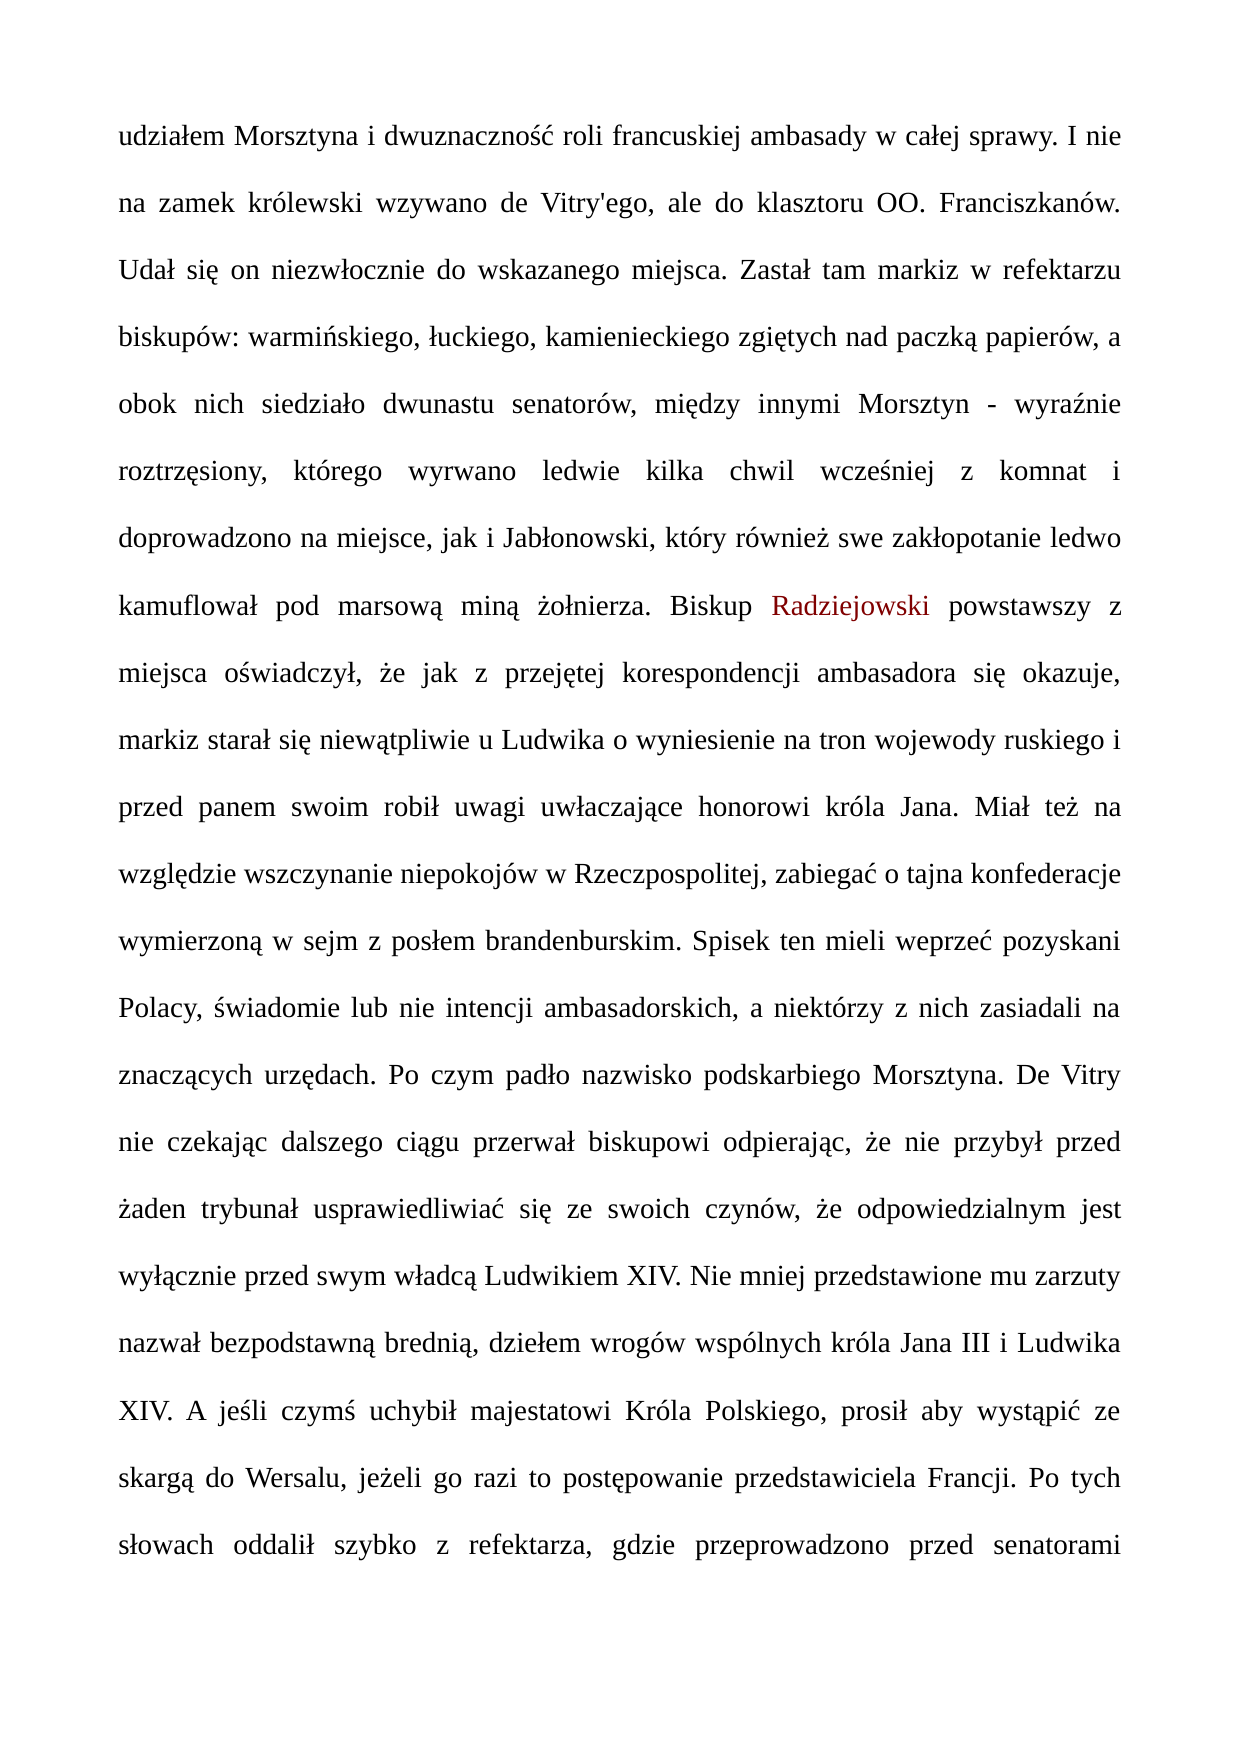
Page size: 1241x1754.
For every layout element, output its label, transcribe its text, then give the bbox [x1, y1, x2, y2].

text udziałem Morsztyna i dwuznaczność roli francuskiej ambasady w całej sprawy. I nie na zamek królewski wzywano de Vitry'ego, ale do klasztoru OO. Franciszkanów. Udał się on niezwłocznie do wskazanego miejsca. Zastał tam markiz w refektarzu biskupów: warmińskiego, łuckiego, kamienieckiego zgiętych nad paczką papierów, a obok nich siedziało dwunastu senatorów, między innymi Morsztyn - wyraźnie roztrzęsiony, którego wyrwano ledwie kilka chwil wcześniej z komnat i doprowadzono na miejsce, jak i Jabłonowski, który również swe zakłopotanie ledwo kamuflował pod marsową miną żołnierza. Biskup Radziejowski powstawszy z miejsca oświadczył, że jak z przejętej korespondencji ambasadora się okazuje, markiz starał się niewątpliwie u Ludwika o wyniesienie na tron wojewody ruskiego i przed panem swoim robił uwagi uwłaczające honorowi króla Jana. Miał też na względzie wszczynanie niepokojów w Rzeczpospolitej, zabiegać o tajna konfederacje wymierzoną w sejm z posłem brandenburskim. Spisek ten mieli weprzeć pozyskani Polacy, świadomie lub nie intencji ambasadorskich, a niektórzy z nich zasiadali na znaczących urzędach. Po czym padło nazwisko podskarbiego Morsztyna. De Vitry nie czekając dalszego ciągu przerwał biskupowi odpierając, że nie przybył przed żaden trybunał usprawiedliwiać się ze swoich czynów, że odpowiedzialnym jest wyłącznie przed swym władcą Ludwikiem XIV. Nie mniej przedstawione mu zarzuty nazwał bezpodstawną brednią, dziełem wrogów wspólnych króla Jana III i Ludwika XIV. A jeśli czymś uchybił majestatowi Króla Polskiego, prosił aby wystąpić ze skargą do Wersalu, jeżeli go razi to postępowanie przedstawiciela Francji. Po tych słowach oddalił szybko z refektarza, gdzie przeprowadzono przed senatorami [118, 118, 1122, 1560]
